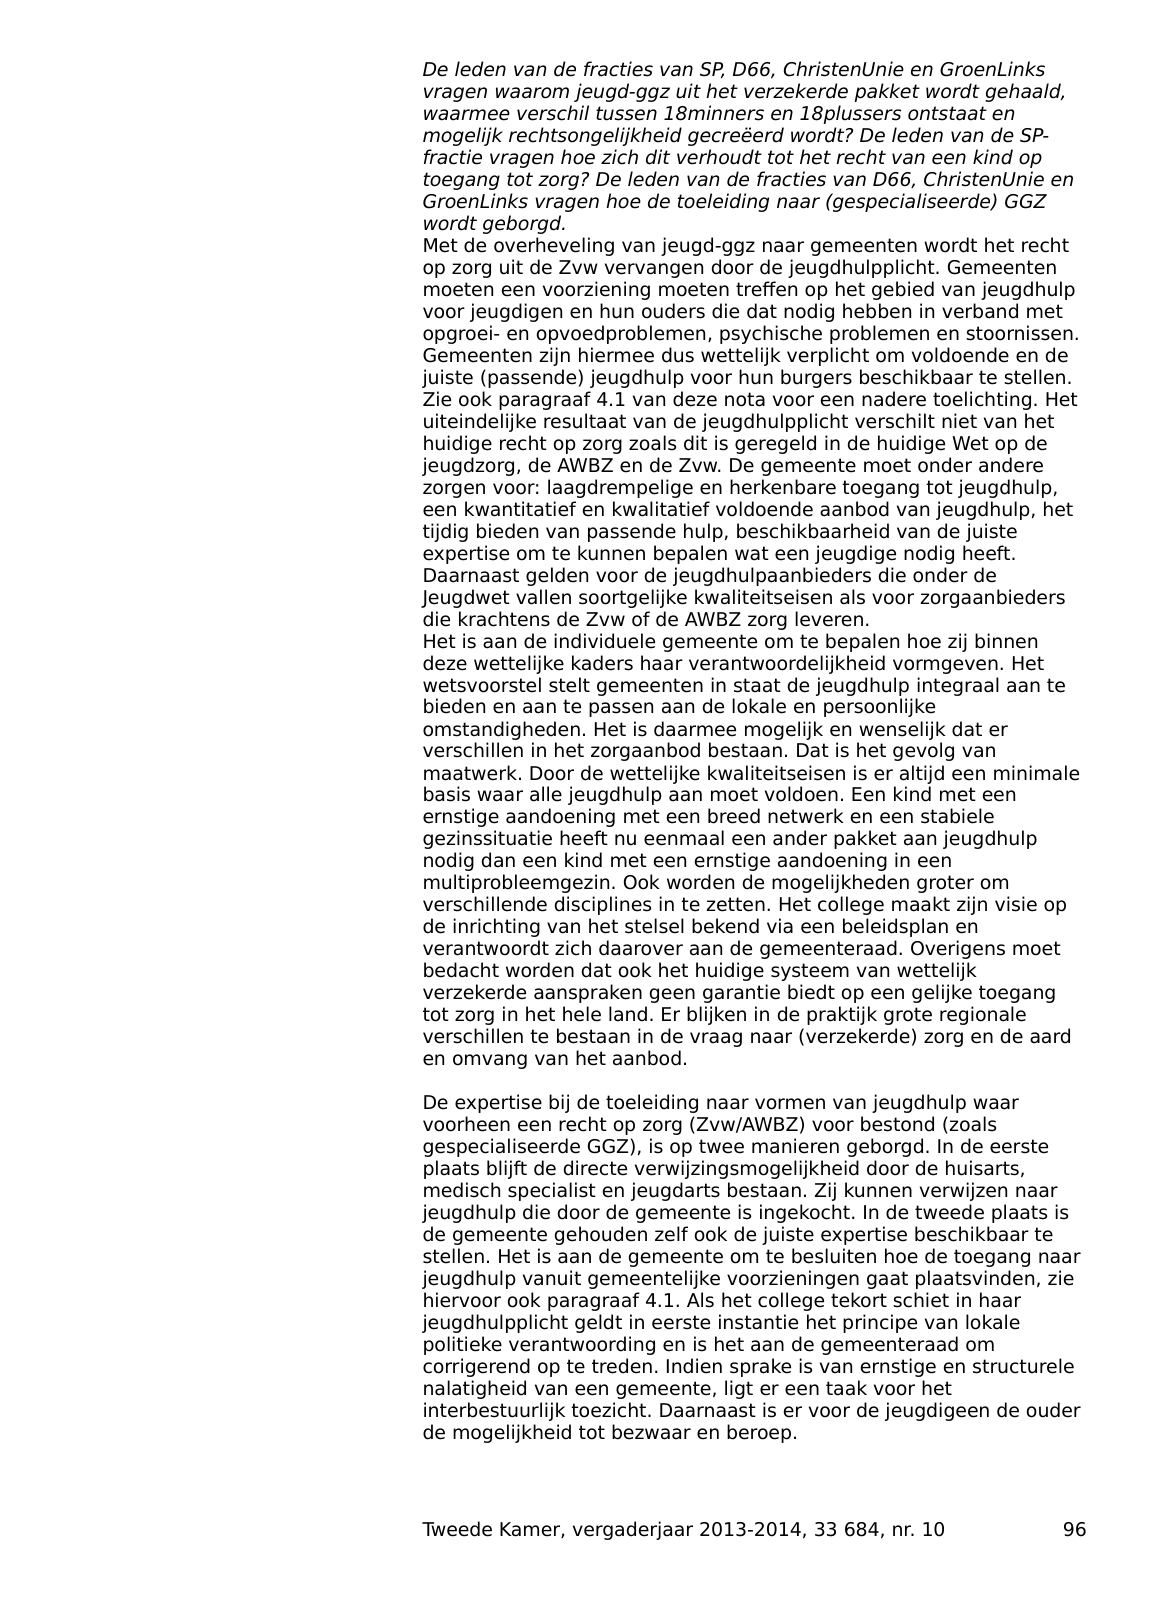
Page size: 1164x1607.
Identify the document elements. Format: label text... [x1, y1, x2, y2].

text De expertise bij de toeleiding naar vormen van jeugdhulp waar voorheen een recht op zorg (Zvw/AWBZ) voor bestond (zoals gespecialiseerde GGZ), is op twee manieren geborgd. In de eerste plaats blijft de directe verwijzingsmogelijkheid door de huisarts, medisch specialist en jeugdarts bestaan. Zij kunnen verwijzen naar jeugdhulp die door de gemeente is ingekocht. In de tweede plaats is de gemeente gehouden zelf ook de juiste expertise beschikbaar te stellen. Het is aan de gemeente om te besluiten hoe de toegang naar jeugdhulp vanuit gemeentelijke voorzieningen gaat plaatsvinden, zie hiervoor ook paragraaf 4.1. Als het college tekort schiet in haar jeugdhulpplicht geldt in eerste instantie het principe van lokale politieke verantwoording en is het aan de gemeenteraad om corrigerend op te treden. Indien sprake is van ernstige en structurele nalatigheid van een gemeente, ligt er een taak voor het interbestuurlijk toezicht. Daarnaast is er voor de jeugdigeen de ouder de mogelijkheid tot bezwaar en beroep. [422, 1092, 1087, 1444]
text De leden van de fracties van SP, D66, ChristenUnie en GroenLinks vragen waarom jeugd-ggz uit het verzekerde pakket wordt gehaald, waarmee verschil tussen 18minners en 18plussers ontstaat en mogelijk rechtsongelijkheid gecreëerd wordt? De leden van de SP-fractie vragen hoe zich dit verhoudt tot het recht van een kind op toegang tot zorg? De leden van de fracties van D66, ChristenUnie en GroenLinks vragen hoe de toeleiding naar (gespecialiseerde) GGZ wordt geborgd. [422, 59, 1087, 235]
text Het is aan de individuele gemeente om te bepalen hoe zij binnen deze wettelijke kaders haar verantwoordelijkheid vormgeven. Het wetsvoorstel stelt gemeenten in staat de jeugdhulp integraal aan te bieden en aan te passen aan de lokale en persoonlijke omstandigheden. Het is daarmee mogelijk en wenselijk dat er verschillen in het zorgaanbod bestaan. Dat is het gevolg van maatwerk. Door de wettelijke kwaliteitseisen is er altijd een minimale basis waar alle jeugdhulp aan moet voldoen. Een kind met een ernstige aandoening met een breed netwerk en een stabiele gezinssituatie heeft nu eenmaal een ander pakket aan jeugdhulp nodig dan een kind met een ernstige aandoening in een multiprobleemgezin. Ook worden de mogelijkheden groter om verschillende disciplines in te zetten. Het college maakt zijn visie op de inrichting van het stelsel bekend via een beleidsplan en verantwoordt zich daarover aan de gemeenteraad. Overigens moet bedacht worden dat ook het huidige systeem van wettelijk verzekerde aanspraken geen garantie biedt op een gelijke toegang tot zorg in het hele land. Er blijken in de praktijk grote regionale verschillen te bestaan in de vraag naar (verzekerde) zorg en de aard en omvang van het aanbod. [422, 631, 1087, 1070]
text Met de overheveling van jeugd-ggz naar gemeenten wordt het recht op zorg uit de Zvw vervangen door de jeugdhulpplicht. Gemeenten moeten een voorziening moeten treffen op het gebied van jeugdhulp voor jeugdigen en hun ouders die dat nodig hebben in verband met opgroei- en opvoedproblemen, psychische problemen en stoornissen. Gemeenten zijn hiermee dus wettelijk verplicht om voldoende en de juiste (passende) jeugdhulp voor hun burgers beschikbaar te stellen. Zie ook paragraaf 4.1 van deze nota voor een nadere toelichting. Het uiteindelijke resultaat van de jeugdhulpplicht verschilt niet van het huidige recht op zorg zoals dit is geregeld in de huidige Wet op de jeugdzorg, de AWBZ en de Zvw. De gemeente moet onder andere zorgen voor: laagdrempelige en herkenbare toegang tot jeugdhulp, een kwantitatief en kwalitatief voldoende aanbod van jeugdhulp, het tijdig bieden van passende hulp, beschikbaarheid van de juiste expertise om te kunnen bepalen wat een jeugdige nodig heeft. Daarnaast gelden voor de jeugdhulpaanbieders die onder de Jeugdwet vallen soortgelijke kwaliteitseisen als voor zorgaanbieders die krachtens de Zvw of de AWBZ zorg leveren. [422, 235, 1087, 631]
